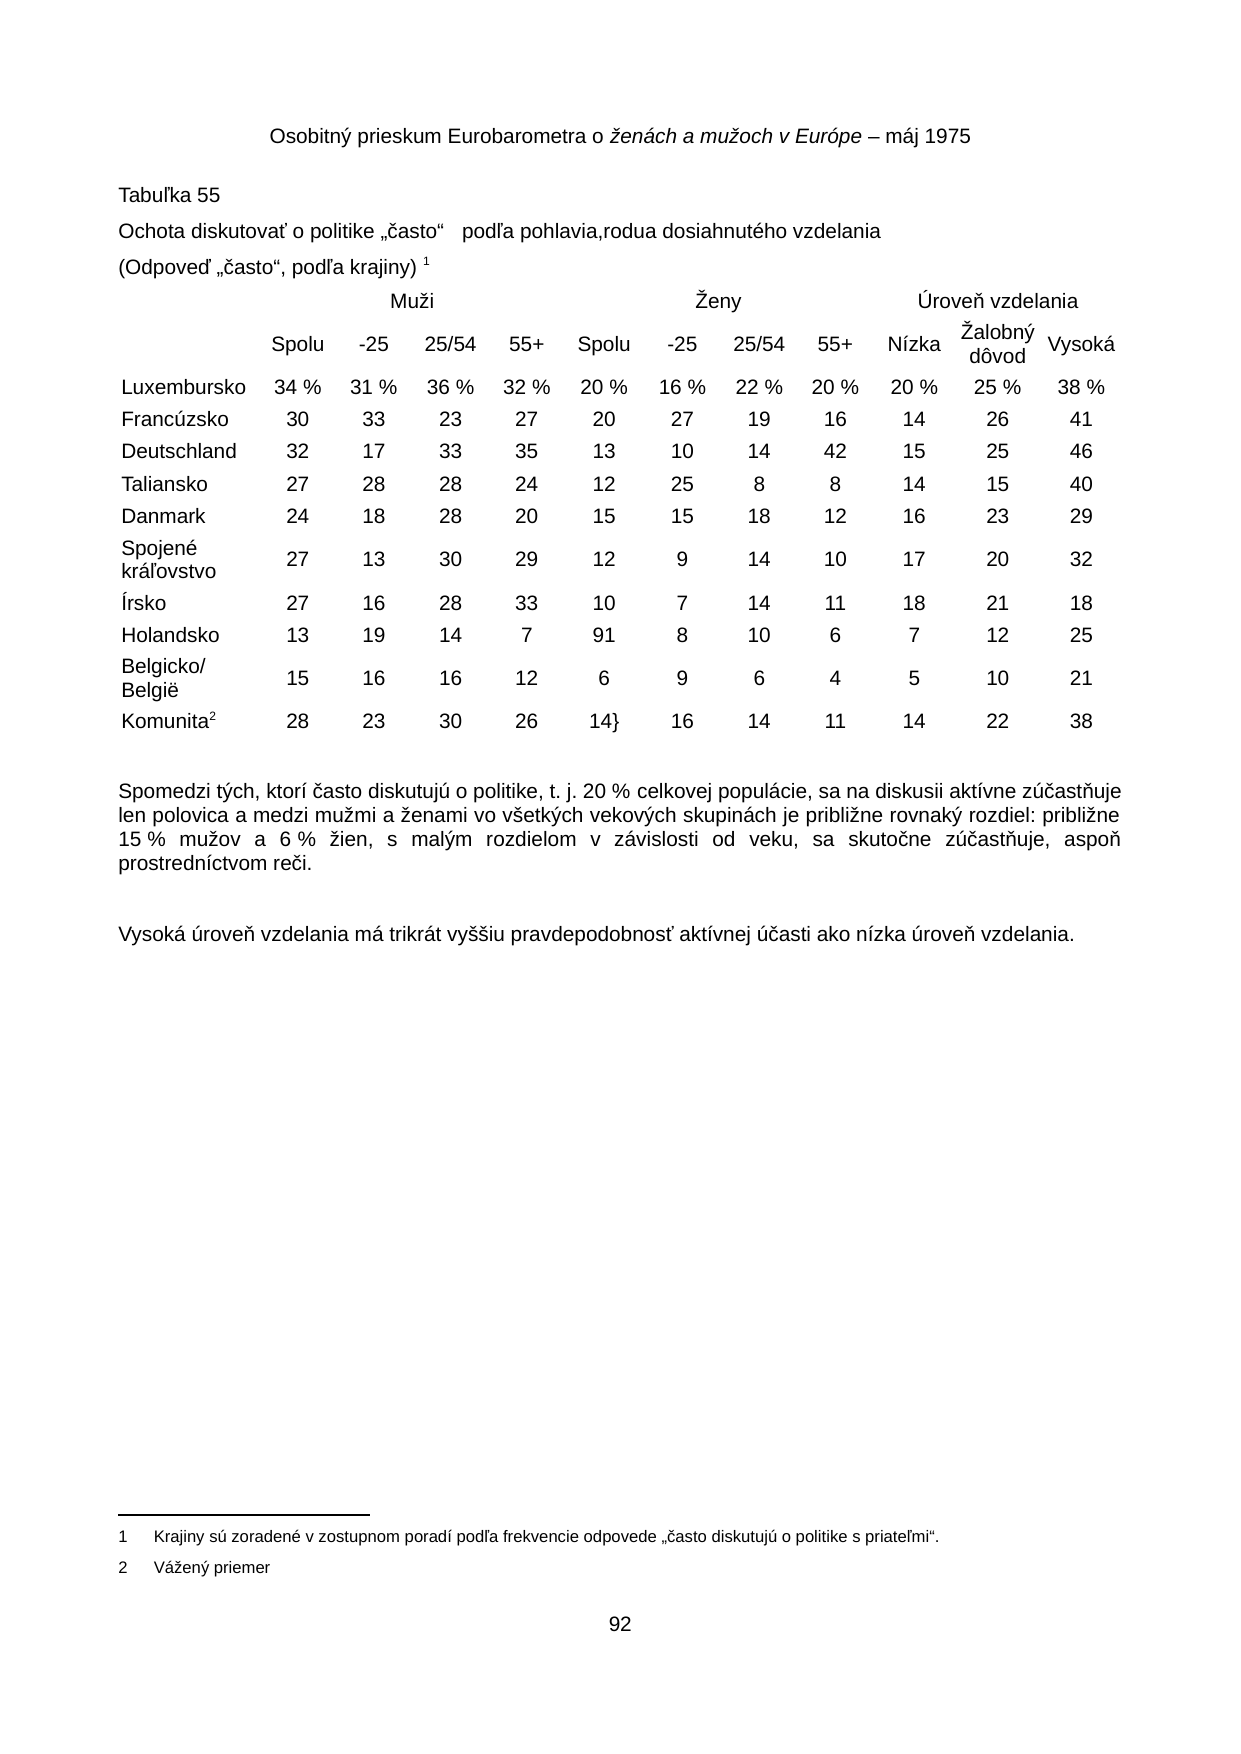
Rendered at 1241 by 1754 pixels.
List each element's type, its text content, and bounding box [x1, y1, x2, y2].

table_cell 15 [260, 651, 335, 705]
table_cell 28 [412, 586, 489, 618]
table_cell 12 [489, 651, 564, 705]
table_cell 16 [412, 651, 489, 705]
table_cell 16 [798, 403, 873, 435]
table_cell Spolu [564, 317, 644, 370]
text Krajiny sú zoradené v zostupnom poradí podľa frekvencie odpovede „často diskutujú o politike s priateľmi“. [118, 1527, 1122, 1546]
table_cell 14 [720, 533, 798, 586]
table_cell 10 [720, 619, 798, 651]
table_cell 20 [564, 403, 644, 435]
table_cell Luxembursko [118, 370, 260, 403]
table_cell 42 [798, 435, 873, 468]
table_cell 28 [412, 500, 489, 532]
table_cell 27 [260, 533, 335, 586]
text Tabuľka 55 [118, 183, 1122, 207]
table_header Ženy [564, 284, 873, 317]
table_cell 12 [564, 468, 644, 500]
table_cell 17 [873, 533, 955, 586]
table_cell 16 % [644, 370, 720, 403]
table_cell Holandsko [118, 619, 260, 651]
table_cell 9 [644, 533, 720, 586]
table_cell Taliansko [118, 468, 260, 500]
table_cell 30 [412, 533, 489, 586]
text Ochota diskutovať o politike „často“ podľa pohlavia,rodua dosiahnutého vzdelania [118, 219, 1122, 243]
table_cell 32 [1040, 533, 1123, 586]
table_cell 36 % [412, 370, 489, 403]
table_cell 24 [489, 468, 564, 500]
table_cell 30 [260, 403, 335, 435]
table_cell 14 [720, 586, 798, 618]
table_cell 15 [644, 500, 720, 532]
table_cell 14 [720, 705, 798, 737]
table_cell 20 [489, 500, 564, 532]
table_cell 40 [1040, 468, 1123, 500]
table_cell 16 [335, 651, 412, 705]
table_cell 46 [1040, 435, 1123, 468]
table_cell 20 % [798, 370, 873, 403]
table_cell 33 [412, 435, 489, 468]
table_cell 22 [955, 705, 1039, 737]
table_cell 20 % [873, 370, 955, 403]
table_cell 6 [564, 651, 644, 705]
table_cell 8 [798, 468, 873, 500]
table_cell 5 [873, 651, 955, 705]
table_cell 15 [564, 500, 644, 532]
table_header Muži [260, 284, 564, 317]
table_cell Komunita [118, 705, 260, 737]
table_cell 6 [720, 651, 798, 705]
table_cell 28 [260, 705, 335, 737]
table_cell 25 [955, 435, 1039, 468]
table_cell Žalobný dôvod [955, 317, 1039, 370]
table_cell 13 [260, 619, 335, 651]
text (Odpoveď „často“, podľa krajiny) [118, 254, 1122, 278]
table_cell 31 % [335, 370, 412, 403]
table_cell 38 [1040, 705, 1123, 737]
table_cell 16 [873, 500, 955, 532]
table_cell 10 [798, 533, 873, 586]
table_cell 27 [644, 403, 720, 435]
table_cell 34 % [260, 370, 335, 403]
table_cell 11 [798, 586, 873, 618]
table_cell 33 [335, 403, 412, 435]
table_cell 33 [489, 586, 564, 618]
table_cell 29 [489, 533, 564, 586]
table_cell Danmark [118, 500, 260, 532]
text Vysoká úroveň vzdelania má trikrát vyššiu pravdepodobnosť aktívnej účasti ako nízka úroveň vzdelania. [118, 922, 1122, 946]
table_cell 41 [1040, 403, 1123, 435]
table_cell 13 [564, 435, 644, 468]
table_cell 8 [720, 468, 798, 500]
table_cell 7 [644, 586, 720, 618]
table_cell Vysoká [1040, 317, 1123, 370]
table_cell 27 [489, 403, 564, 435]
table_cell 8 [644, 619, 720, 651]
text Spomedzi tých, ktorí často diskutujú o politike, t. j. 20 % celkovej populácie, sa na diskusii aktívne zúčastňuje len polovica a medzi mužmi a ženami vo všetkých vekových skupinách je približne rovnaký rozdiel: približne 15 % mužov a 6 % žien, s malým rozdielom v závislosti od veku, sa skutočne zúčastňuje, aspoň prostredníctvom reči. [118, 778, 1122, 874]
table_cell 14 [873, 403, 955, 435]
table_cell 14 [873, 468, 955, 500]
table_cell 27 [260, 586, 335, 618]
table_cell 14 [873, 705, 955, 737]
table_cell 18 [873, 586, 955, 618]
table_cell -25 [335, 317, 412, 370]
table_cell Deutschland [118, 435, 260, 468]
table_cell 6 [798, 619, 873, 651]
table_cell 29 [1040, 500, 1123, 532]
table_cell [118, 317, 260, 370]
table_cell 9 [644, 651, 720, 705]
table_cell 28 [335, 468, 412, 500]
table_cell 30 [412, 705, 489, 737]
table_cell Francúzsko [118, 403, 260, 435]
table_cell Írsko [118, 586, 260, 618]
table_cell 16 [644, 705, 720, 737]
table_cell 7 [489, 619, 564, 651]
table_cell 20 % [564, 370, 644, 403]
table_header Úroveň vzdelania [873, 284, 1123, 317]
table_cell 25 [644, 468, 720, 500]
table_cell 12 [798, 500, 873, 532]
table_cell 25/54 [412, 317, 489, 370]
table_cell 14 [412, 619, 489, 651]
table_cell 21 [1040, 651, 1123, 705]
table_cell 19 [335, 619, 412, 651]
table_cell 28 [412, 468, 489, 500]
table_cell 25 [1040, 619, 1123, 651]
table_cell 18 [1040, 586, 1123, 618]
table_cell 22 % [720, 370, 798, 403]
table_cell 35 [489, 435, 564, 468]
table_cell 4 [798, 651, 873, 705]
table_cell 23 [335, 705, 412, 737]
table_cell 18 [335, 500, 412, 532]
table_cell 15 [873, 435, 955, 468]
table_cell 14 [720, 435, 798, 468]
table_cell 26 [955, 403, 1039, 435]
table_cell 32 % [489, 370, 564, 403]
table_header [118, 284, 260, 317]
table_cell 13 [335, 533, 412, 586]
table_cell Belgicko/België [118, 651, 260, 705]
table_cell 10 [955, 651, 1039, 705]
table_cell -25 [644, 317, 720, 370]
table_cell 12 [955, 619, 1039, 651]
table_cell 24 [260, 500, 335, 532]
table_cell 10 [564, 586, 644, 618]
table_cell 55+ [489, 317, 564, 370]
table_cell 38 % [1040, 370, 1123, 403]
table_cell 23 [412, 403, 489, 435]
table_cell 17 [335, 435, 412, 468]
table_cell 16 [335, 586, 412, 618]
table_cell 25/54 [720, 317, 798, 370]
table_cell 18 [720, 500, 798, 532]
table_cell 91 [564, 619, 644, 651]
table_cell 25 % [955, 370, 1039, 403]
table_cell Spojené kráľovstvo [118, 533, 260, 586]
table_cell 11 [798, 705, 873, 737]
table_cell 15 [955, 468, 1039, 500]
table_cell 55+ [798, 317, 873, 370]
table_cell 26 [489, 705, 564, 737]
table_cell 27 [260, 468, 335, 500]
table_cell 19 [720, 403, 798, 435]
table_cell 10 [644, 435, 720, 468]
table_cell 12 [564, 533, 644, 586]
table_cell 32 [260, 435, 335, 468]
table_cell Spolu [260, 317, 335, 370]
table_cell 7 [873, 619, 955, 651]
table_cell Nízka [873, 317, 955, 370]
table_cell 21 [955, 586, 1039, 618]
table_cell 14} [564, 705, 644, 737]
table_cell 23 [955, 500, 1039, 532]
table_cell 20 [955, 533, 1039, 586]
